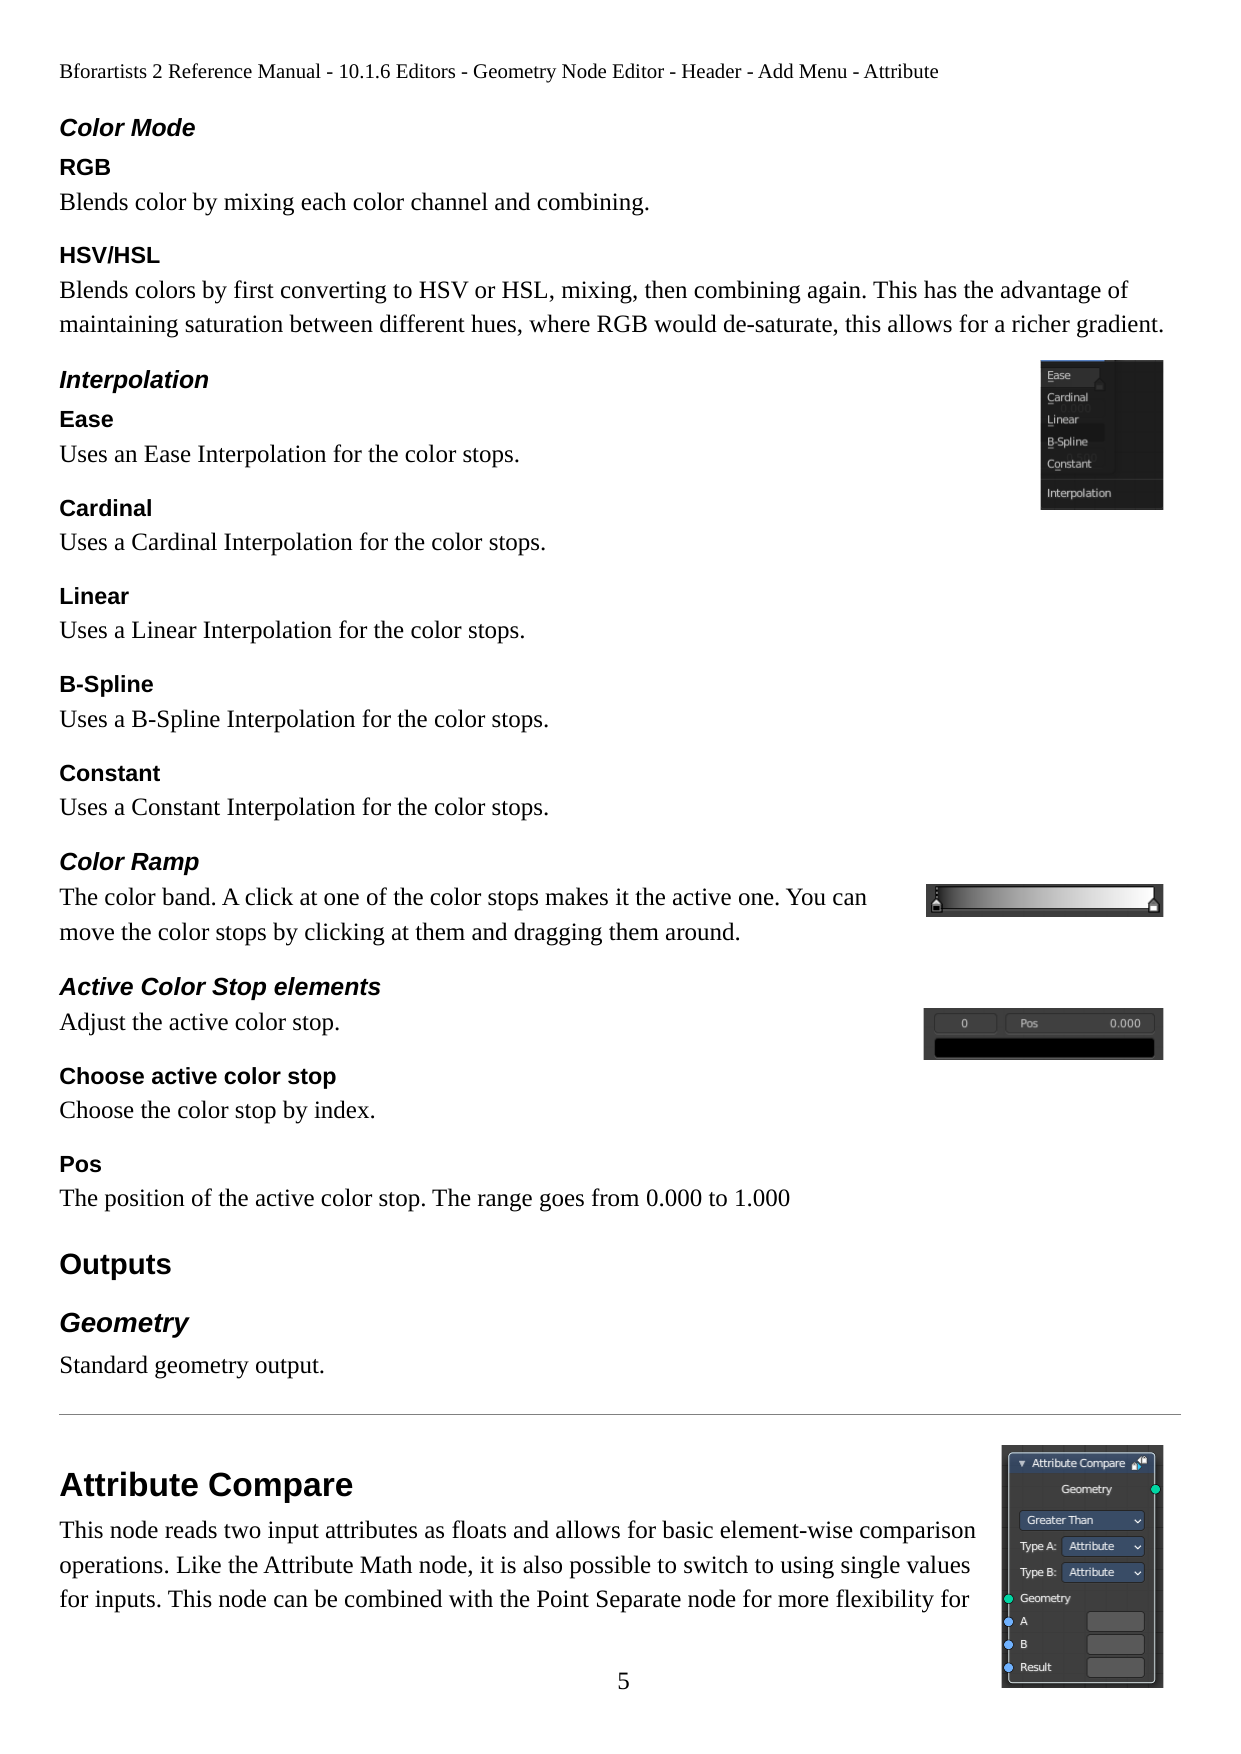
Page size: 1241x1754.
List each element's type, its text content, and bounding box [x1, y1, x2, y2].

picture [1040, 360, 1164, 510]
subtitle [1164, 365, 1181, 393]
subtitle Geometry [59, 1306, 1181, 1338]
subtitle [1164, 406, 1181, 433]
subtitle Linear [59, 582, 1181, 609]
subtitle Cardinal [59, 494, 1181, 521]
text Standard geometry output. [59, 1350, 1181, 1379]
picture [923, 1008, 1164, 1060]
text Choose the color stop by index. [59, 1095, 1181, 1124]
subtitle Constant [59, 759, 1181, 786]
subtitle Color Mode [59, 113, 1181, 141]
subtitle RGB [59, 154, 1181, 180]
subtitle Ease [59, 406, 1040, 433]
subtitle B-Spline [59, 671, 1181, 698]
subtitle Choose active color stop [59, 1062, 1181, 1089]
subtitle Pos [59, 1151, 1181, 1177]
text Blends colors by first converting to HSV or HSL, mixing, then combining again. This has the advantage of maintaining saturation between different hues, where RGB would de-saturate, this allows for a richer gradient. [59, 275, 1181, 338]
text Blends color by mixing each color channel and combining. [59, 187, 1181, 215]
text Uses a Linear Interpolation for the color stops. [59, 616, 1181, 644]
text The color band. A click at one of the color stops makes it the active one. You can move the color stops by clicking at them and dragging them around. [59, 882, 1181, 946]
text Uses a Constant Interpolation for the color stops. [59, 792, 1181, 821]
subtitle Interpolation [59, 365, 1040, 393]
subtitle [1164, 1464, 1181, 1503]
text Adjust the active color stop. [59, 1007, 1181, 1036]
text Uses a Cardinal Interpolation for the color stops. [59, 527, 1181, 556]
text Uses a B-Spline Interpolation for the color stops. [59, 704, 1181, 733]
subtitle Color Ramp [59, 847, 1181, 876]
picture [1001, 1445, 1164, 1688]
subtitle Active Color Stop elements [59, 972, 1181, 1001]
text Uses an Ease Interpolation for the color stops. [59, 439, 1040, 468]
text The position of the active color stop. The range goes from 0.000 to 1.000 [59, 1183, 1181, 1212]
subtitle HSV/HSL [59, 242, 1181, 269]
text This node reads two input attributes as floats and allows for basic element-wise comparison operations. Like the Attribute Math node, it is also possible to switch to using single values for inputs. This node can be combined with the Point Separate node for more flexibility for [59, 1516, 1001, 1613]
picture [926, 884, 1164, 917]
subtitle Outputs [59, 1247, 1181, 1281]
subtitle Attribute Compare [59, 1464, 1001, 1503]
